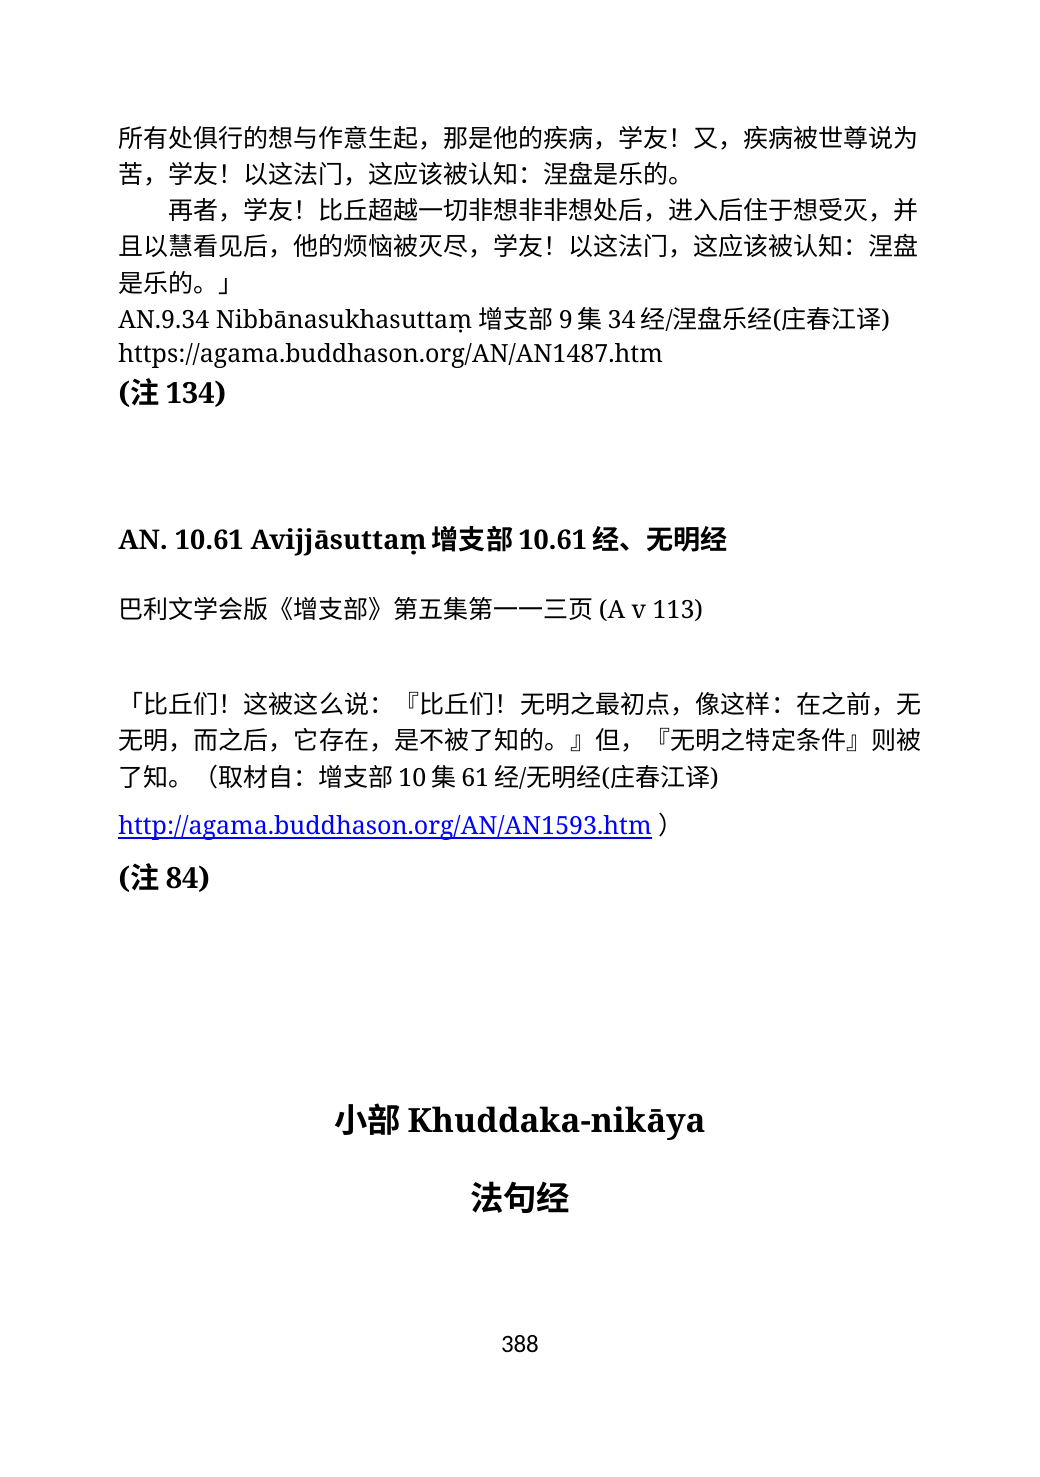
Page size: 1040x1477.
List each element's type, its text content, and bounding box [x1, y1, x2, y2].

text AN.9.34 Nibbānasukhasuttaṃ 增支部9集34经/涅盘乐经(庄春江译) https://agama.buddhason.org/AN/AN1487.htm [118, 299, 921, 370]
text 所有处俱行的想与作意生起，那是他的疾病，学友！又，疾病被世尊说为苦，学友！以这法门，这应该被认知：涅盘是乐的。 [118, 118, 921, 191]
text (注 84) [118, 854, 921, 897]
subtitle 小部Khuddaka-nikāya [118, 1094, 921, 1142]
text (注 134) [118, 370, 921, 412]
text http://agama.buddhason.org/AN/AN1593.htm ） [118, 806, 921, 842]
text 再者，学友！比丘超越一切非想非非想处后，进入后住于想受灭，并且以慧看见后，他的烦恼被灭尽，学友！以这法门，这应该被认知：涅盘是乐的。」 [118, 191, 921, 299]
text 「比丘们！这被这么说：『比丘们！无明之最初点，像这样：在之前，无无明，而之后，它存在，是不被了知的。』但，『无明之特定条件』则被了知。（取材自：增支部10集61经/无明经(庄春江译) [118, 684, 921, 793]
subtitle 法句经 [118, 1171, 921, 1220]
text 巴利文学会版《增支部》第五集第一一三页 (A v 113) [118, 589, 921, 626]
subtitle AN. 10.61 Avijjāsuttaṃ增支部10.61经、无明经 [118, 518, 921, 557]
